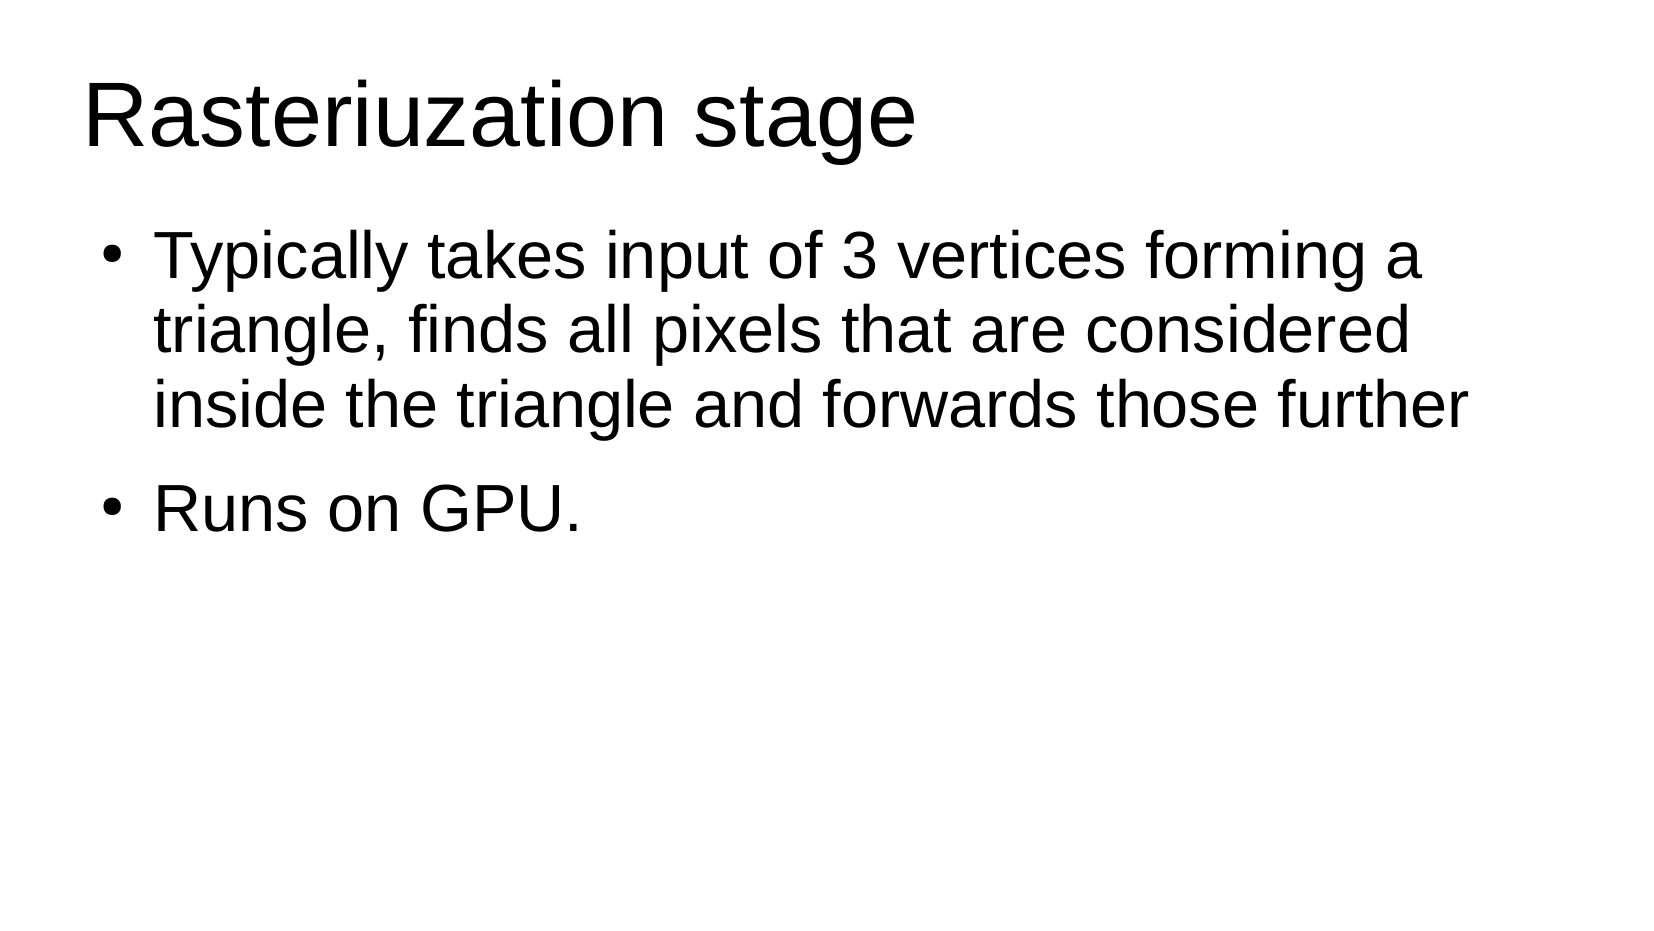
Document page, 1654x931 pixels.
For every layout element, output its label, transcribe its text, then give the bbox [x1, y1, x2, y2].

title Rasteriuzation stage [82, 37, 1571, 193]
list Typically takes input of 3 vertices forming a triangle, finds all pixels that are considered inside the triangle and forwards those further Runs on GPU. [82, 217, 1571, 758]
